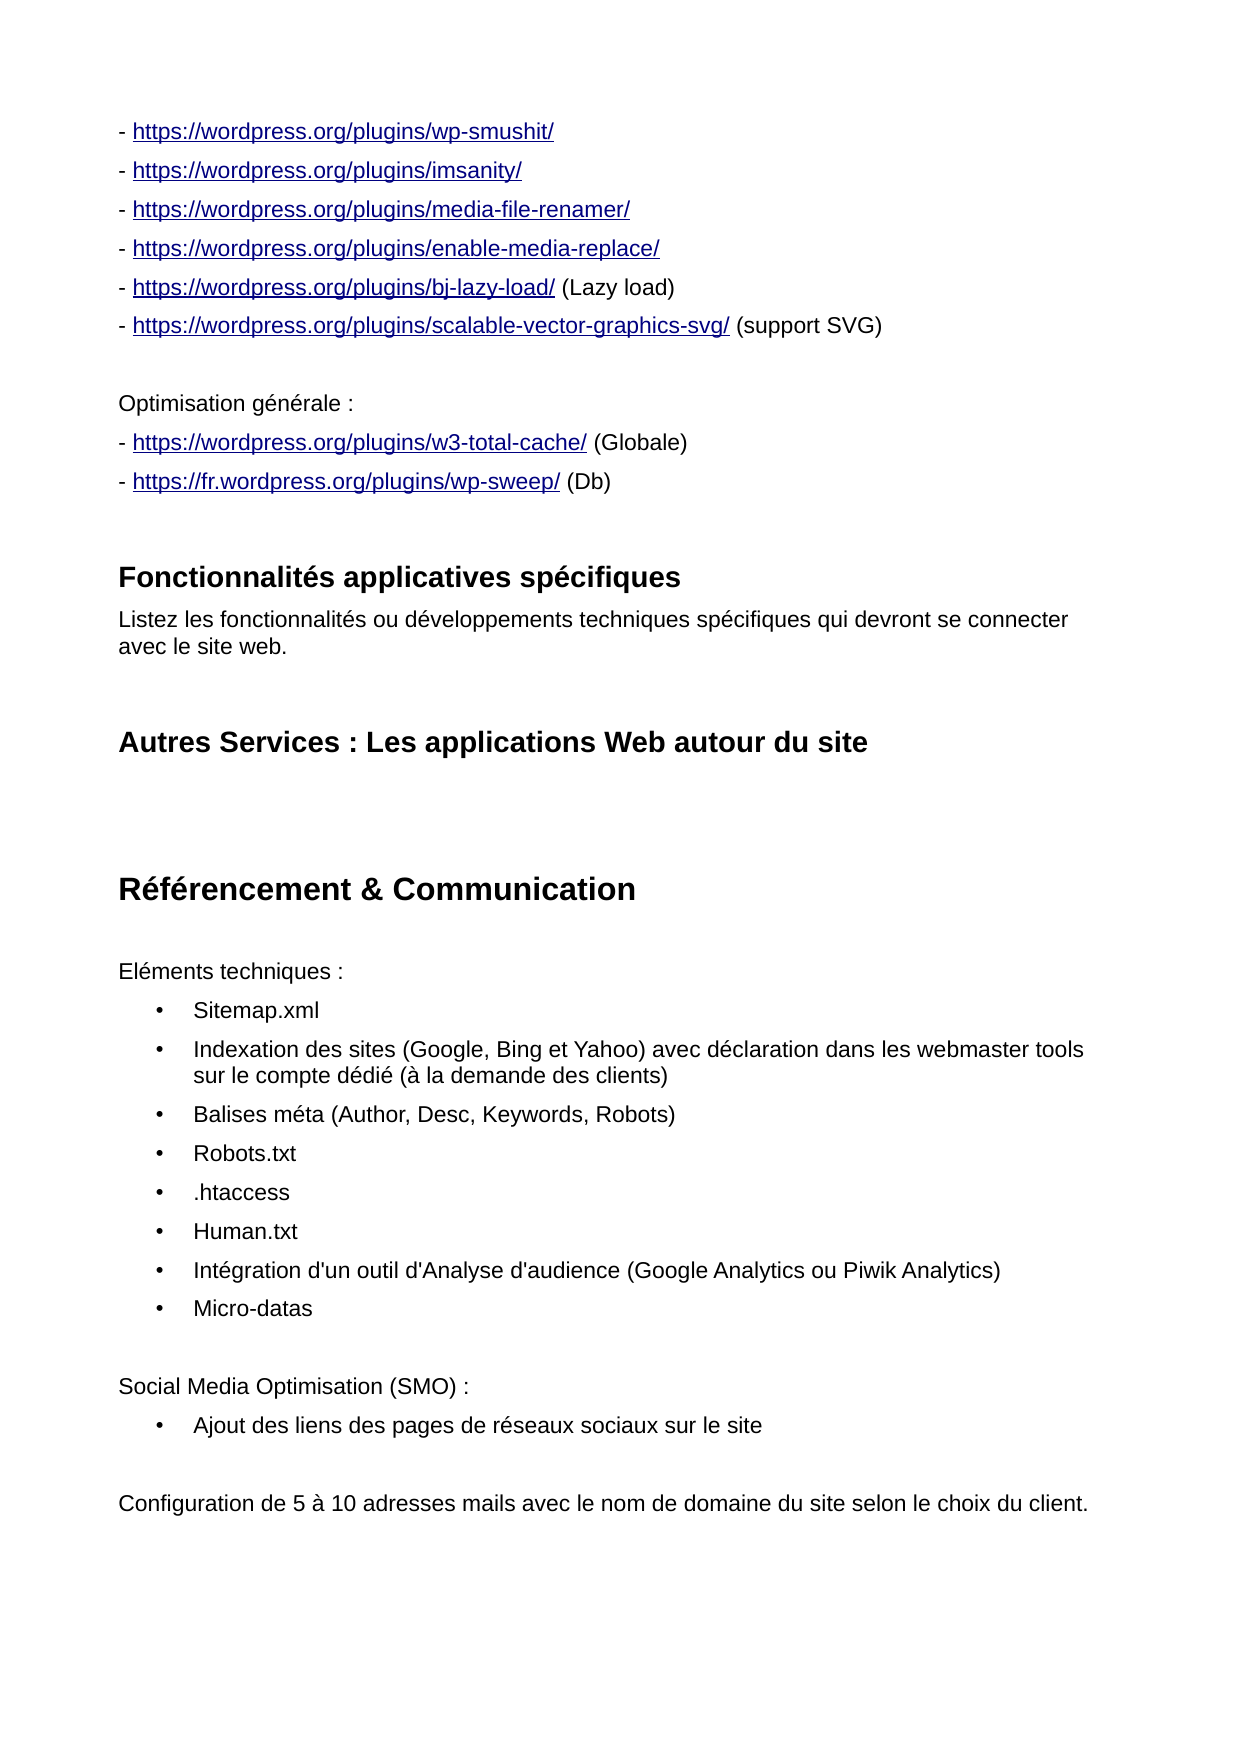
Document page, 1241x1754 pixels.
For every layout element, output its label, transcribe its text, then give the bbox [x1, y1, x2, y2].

text Listez les fonctionnalités ou développements techniques spécifiques qui devront se connecter avec le site web. [118, 606, 1122, 659]
subtitle Référencement & Communication [118, 870, 1122, 907]
list Indexation des sites (Google, Bing et Yahoo) avec déclaration dans les webmaster tools sur le compte dédié (à la demande des clients) [156, 1036, 1122, 1089]
text Social Media Optimisation (SMO) : [118, 1373, 1122, 1399]
list Micro-datas [156, 1295, 1122, 1322]
list Ajout des liens des pages de réseaux sociaux sur le site [156, 1412, 1122, 1438]
text Configuration de 5 à 10 adresses mails avec le nom de domaine du site selon le choix du client. [118, 1490, 1122, 1516]
subtitle Fonctionnalités applicatives spécifiques [118, 560, 1122, 594]
text - https://wordpress.org/plugins/imsanity/ [118, 157, 1122, 183]
text Eléments techniques : [118, 958, 1122, 984]
text Optimisation générale : [118, 390, 1122, 416]
list Intégration d'un outil d'Analyse d'audience (Google Analytics ou Piwik Analytics) [156, 1257, 1122, 1283]
text - https://fr.wordpress.org/plugins/wp-sweep/ (Db) [118, 468, 1122, 494]
list Robots.txt [156, 1140, 1122, 1166]
subtitle Autres Services : Les applications Web autour du site [118, 725, 1122, 759]
text - https://wordpress.org/plugins/enable-media-replace/ [118, 235, 1122, 261]
text - https://wordpress.org/plugins/w3-total-cache/ (Globale) [118, 429, 1122, 455]
list Human.txt [156, 1218, 1122, 1244]
text - https://wordpress.org/plugins/media-file-renamer/ [118, 196, 1122, 222]
text - https://wordpress.org/plugins/wp-smushit/ [118, 118, 1122, 144]
list .htaccess [156, 1179, 1122, 1205]
text - https://wordpress.org/plugins/bj-lazy-load/ (Lazy load) [118, 273, 1122, 300]
list Sitemap.xml [156, 997, 1122, 1023]
list Balises méta (Author, Desc, Keywords, Robots) [156, 1101, 1122, 1127]
text - https://wordpress.org/plugins/scalable-vector-graphics-svg/ (support SVG) [118, 312, 1122, 339]
